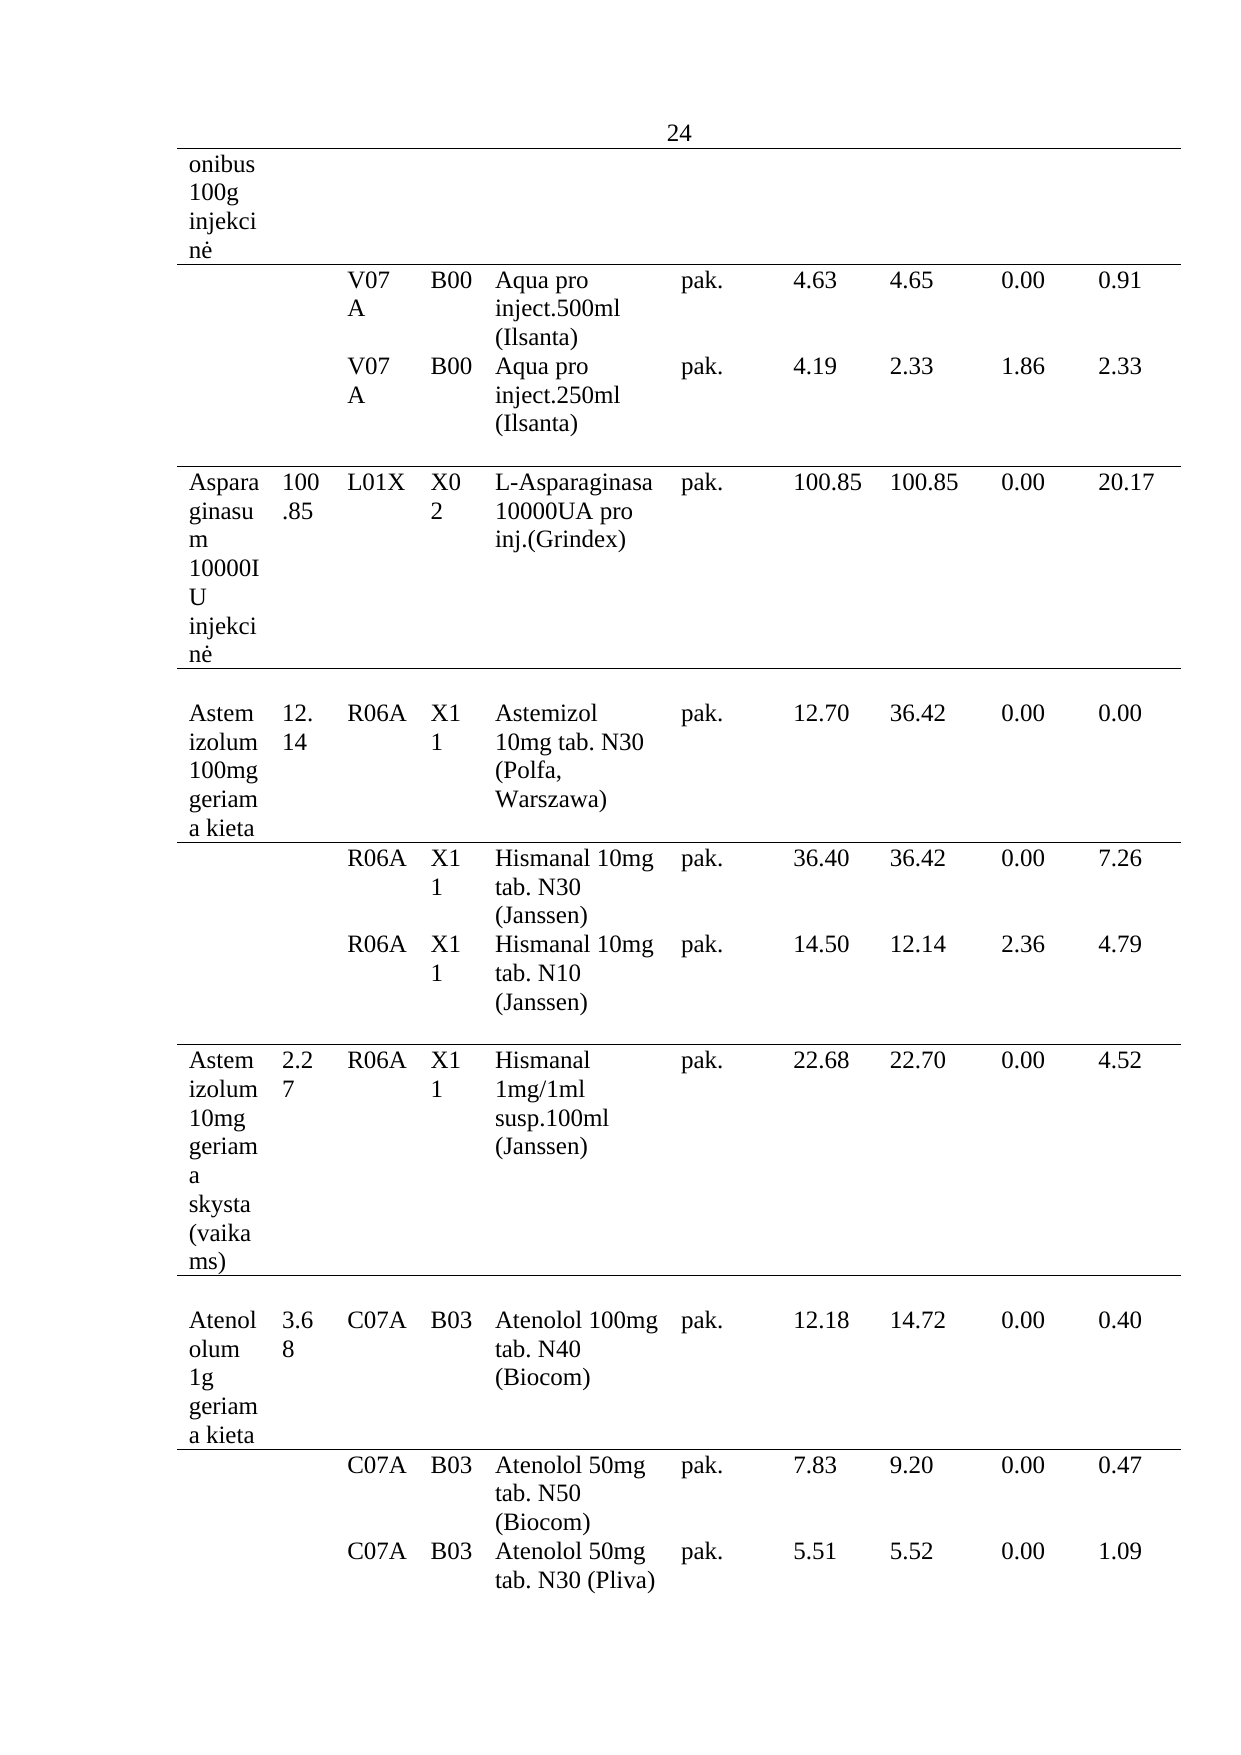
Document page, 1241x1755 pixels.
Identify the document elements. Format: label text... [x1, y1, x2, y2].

table_cell 2.36 [990, 929, 1087, 1015]
table_cell Astemizolum 100mg geriama kieta [177, 698, 271, 842]
table_cell 0.00 [990, 1536, 1087, 1593]
table_cell [670, 669, 782, 698]
table_cell V07A [336, 351, 419, 437]
table_cell [177, 1536, 271, 1593]
table_cell [1087, 669, 1181, 698]
table_cell [271, 1450, 336, 1536]
table_cell 9.20 [878, 1450, 990, 1536]
table_cell 12.14 [271, 698, 336, 842]
table_cell [878, 1276, 990, 1305]
table_cell 0.00 [990, 467, 1087, 668]
table_cell [419, 1276, 483, 1305]
table_cell [670, 1015, 782, 1044]
table_cell X11 [419, 843, 483, 929]
table_cell 36.40 [782, 843, 878, 929]
table_cell [271, 1015, 336, 1044]
table_cell 7.26 [1087, 843, 1181, 929]
table_cell 3.68 [271, 1305, 336, 1449]
table_cell [782, 669, 878, 698]
table_cell B03 [419, 1450, 483, 1536]
table_cell Aqua pro inject.250ml (Ilsanta) [484, 351, 669, 437]
table_cell X11 [419, 698, 483, 842]
table_cell [782, 1015, 878, 1044]
table_cell [271, 843, 336, 929]
table_cell pak. [670, 698, 782, 842]
table_cell [271, 1536, 336, 1593]
table_cell [271, 1276, 336, 1305]
table_cell [990, 437, 1087, 466]
table_cell R06A [336, 1045, 419, 1275]
table_cell onibus 100g injekcinė [177, 149, 271, 264]
table_cell [1087, 149, 1181, 264]
table_cell 1.09 [1087, 1536, 1181, 1593]
table_cell [782, 437, 878, 466]
table_cell [177, 669, 271, 698]
table_cell 36.42 [878, 698, 990, 842]
table_cell X11 [419, 929, 483, 1015]
table_cell C07A [336, 1450, 419, 1536]
table_cell [336, 1276, 419, 1305]
table_cell [484, 149, 669, 264]
table_cell [990, 149, 1087, 264]
table_cell [336, 437, 419, 466]
table_cell [484, 1276, 669, 1305]
table_cell L01X [336, 467, 419, 668]
table_cell X02 [419, 467, 483, 668]
table_cell [177, 351, 271, 437]
table_cell B03 [419, 1536, 483, 1593]
table_cell X11 [419, 1045, 483, 1275]
table_cell [1087, 437, 1181, 466]
table_cell 2.33 [1087, 351, 1181, 437]
table_cell Astemizol 10mg tab. N30 (Polfa, Warszawa) [484, 698, 669, 842]
table_cell 4.52 [1087, 1045, 1181, 1275]
table_cell [177, 843, 271, 929]
table_cell 20.17 [1087, 467, 1181, 668]
table_cell [670, 437, 782, 466]
table_cell 5.51 [782, 1536, 878, 1593]
table_cell pak. [670, 1536, 782, 1593]
table_cell pak. [670, 351, 782, 437]
table_cell 4.65 [878, 265, 990, 351]
table_cell Hismanal 1mg/1ml susp.100ml (Janssen) [484, 1045, 669, 1275]
table_cell 22.70 [878, 1045, 990, 1275]
table_cell C07A [336, 1305, 419, 1449]
table_cell [782, 1276, 878, 1305]
table_cell Hismanal 10mg tab. N30 (Janssen) [484, 843, 669, 929]
table_cell [271, 149, 336, 264]
table_cell 0.00 [990, 1045, 1087, 1275]
table_cell [990, 669, 1087, 698]
table_cell pak. [670, 929, 782, 1015]
table_cell [670, 149, 782, 264]
table_cell [1087, 1015, 1181, 1044]
table_cell [271, 669, 336, 698]
table_cell 14.50 [782, 929, 878, 1015]
table_cell [177, 929, 271, 1015]
table_cell pak. [670, 1305, 782, 1449]
table_cell 0.00 [990, 698, 1087, 842]
table_cell 5.52 [878, 1536, 990, 1593]
table_cell Atenololum 1g geriama kieta [177, 1305, 271, 1449]
table_cell 2.27 [271, 1045, 336, 1275]
table_cell [484, 437, 669, 466]
table_cell [419, 437, 483, 466]
table_cell R06A [336, 929, 419, 1015]
table_cell 36.42 [878, 843, 990, 929]
table_cell 12.70 [782, 698, 878, 842]
table_cell 12.18 [782, 1305, 878, 1449]
table_cell [484, 669, 669, 698]
table_cell pak. [670, 843, 782, 929]
table_cell Asparaginasum 10000IU injekcinė [177, 467, 271, 668]
table_cell 22.68 [782, 1045, 878, 1275]
table_cell [271, 437, 336, 466]
table_cell Atenolol 50mg tab. N30 (Pliva) [484, 1536, 669, 1593]
table_cell 4.79 [1087, 929, 1181, 1015]
table_cell [878, 149, 990, 264]
table_cell 7.83 [782, 1450, 878, 1536]
table_cell 0.40 [1087, 1305, 1181, 1449]
table_cell pak. [670, 1045, 782, 1275]
table_cell [177, 265, 271, 351]
table_cell [419, 1015, 483, 1044]
table_cell 2.33 [878, 351, 990, 437]
table_cell Atenolol 100mg tab. N40 (Biocom) [484, 1305, 669, 1449]
table_cell [878, 1015, 990, 1044]
table_cell [177, 1450, 271, 1536]
table_cell 0.00 [990, 1450, 1087, 1536]
table_cell 0.00 [990, 265, 1087, 351]
table_cell 0.91 [1087, 265, 1181, 351]
table_cell [271, 351, 336, 437]
table_cell 0.47 [1087, 1450, 1181, 1536]
table_cell 0.00 [1087, 698, 1181, 842]
table_cell 4.63 [782, 265, 878, 351]
table_cell L-Asparaginasa 10000UA pro inj.(Grindex) [484, 467, 669, 668]
table_cell [271, 929, 336, 1015]
table_cell [1087, 1276, 1181, 1305]
table_cell [177, 437, 271, 466]
table_cell Astemizolum 10mg geriama skysta (vaikams) [177, 1045, 271, 1275]
table_cell 4.19 [782, 351, 878, 437]
table_cell [419, 149, 483, 264]
table_cell 100.85 [271, 467, 336, 668]
table_cell [484, 1015, 669, 1044]
table_cell 0.00 [990, 843, 1087, 929]
table_cell [990, 1276, 1087, 1305]
table_cell B00 [419, 265, 483, 351]
table_cell 100.85 [782, 467, 878, 668]
table_cell V07A [336, 265, 419, 351]
table_cell pak. [670, 467, 782, 668]
table_cell pak. [670, 1450, 782, 1536]
table_cell [336, 669, 419, 698]
table_cell Aqua pro inject.500ml (Ilsanta) [484, 265, 669, 351]
table_cell [419, 669, 483, 698]
table_cell [177, 1276, 271, 1305]
table_cell [878, 669, 990, 698]
table_cell 1.86 [990, 351, 1087, 437]
table_cell [990, 1015, 1087, 1044]
table_cell [336, 1015, 419, 1044]
table_cell [177, 1015, 271, 1044]
table_cell B03 [419, 1305, 483, 1449]
table_cell B00 [419, 351, 483, 437]
table_cell [670, 1276, 782, 1305]
table_cell 100.85 [878, 467, 990, 668]
table_cell Atenolol 50mg tab. N50 (Biocom) [484, 1450, 669, 1536]
table_cell 12.14 [878, 929, 990, 1015]
table_cell R06A [336, 843, 419, 929]
table_cell C07A [336, 1536, 419, 1593]
table_cell 0.00 [990, 1305, 1087, 1449]
table_cell [336, 149, 419, 264]
table_cell [271, 265, 336, 351]
table_cell 14.72 [878, 1305, 990, 1449]
table_cell pak. [670, 265, 782, 351]
table_cell R06A [336, 698, 419, 842]
table_cell Hismanal 10mg tab. N10 (Janssen) [484, 929, 669, 1015]
table_cell [878, 437, 990, 466]
table_cell [782, 149, 878, 264]
